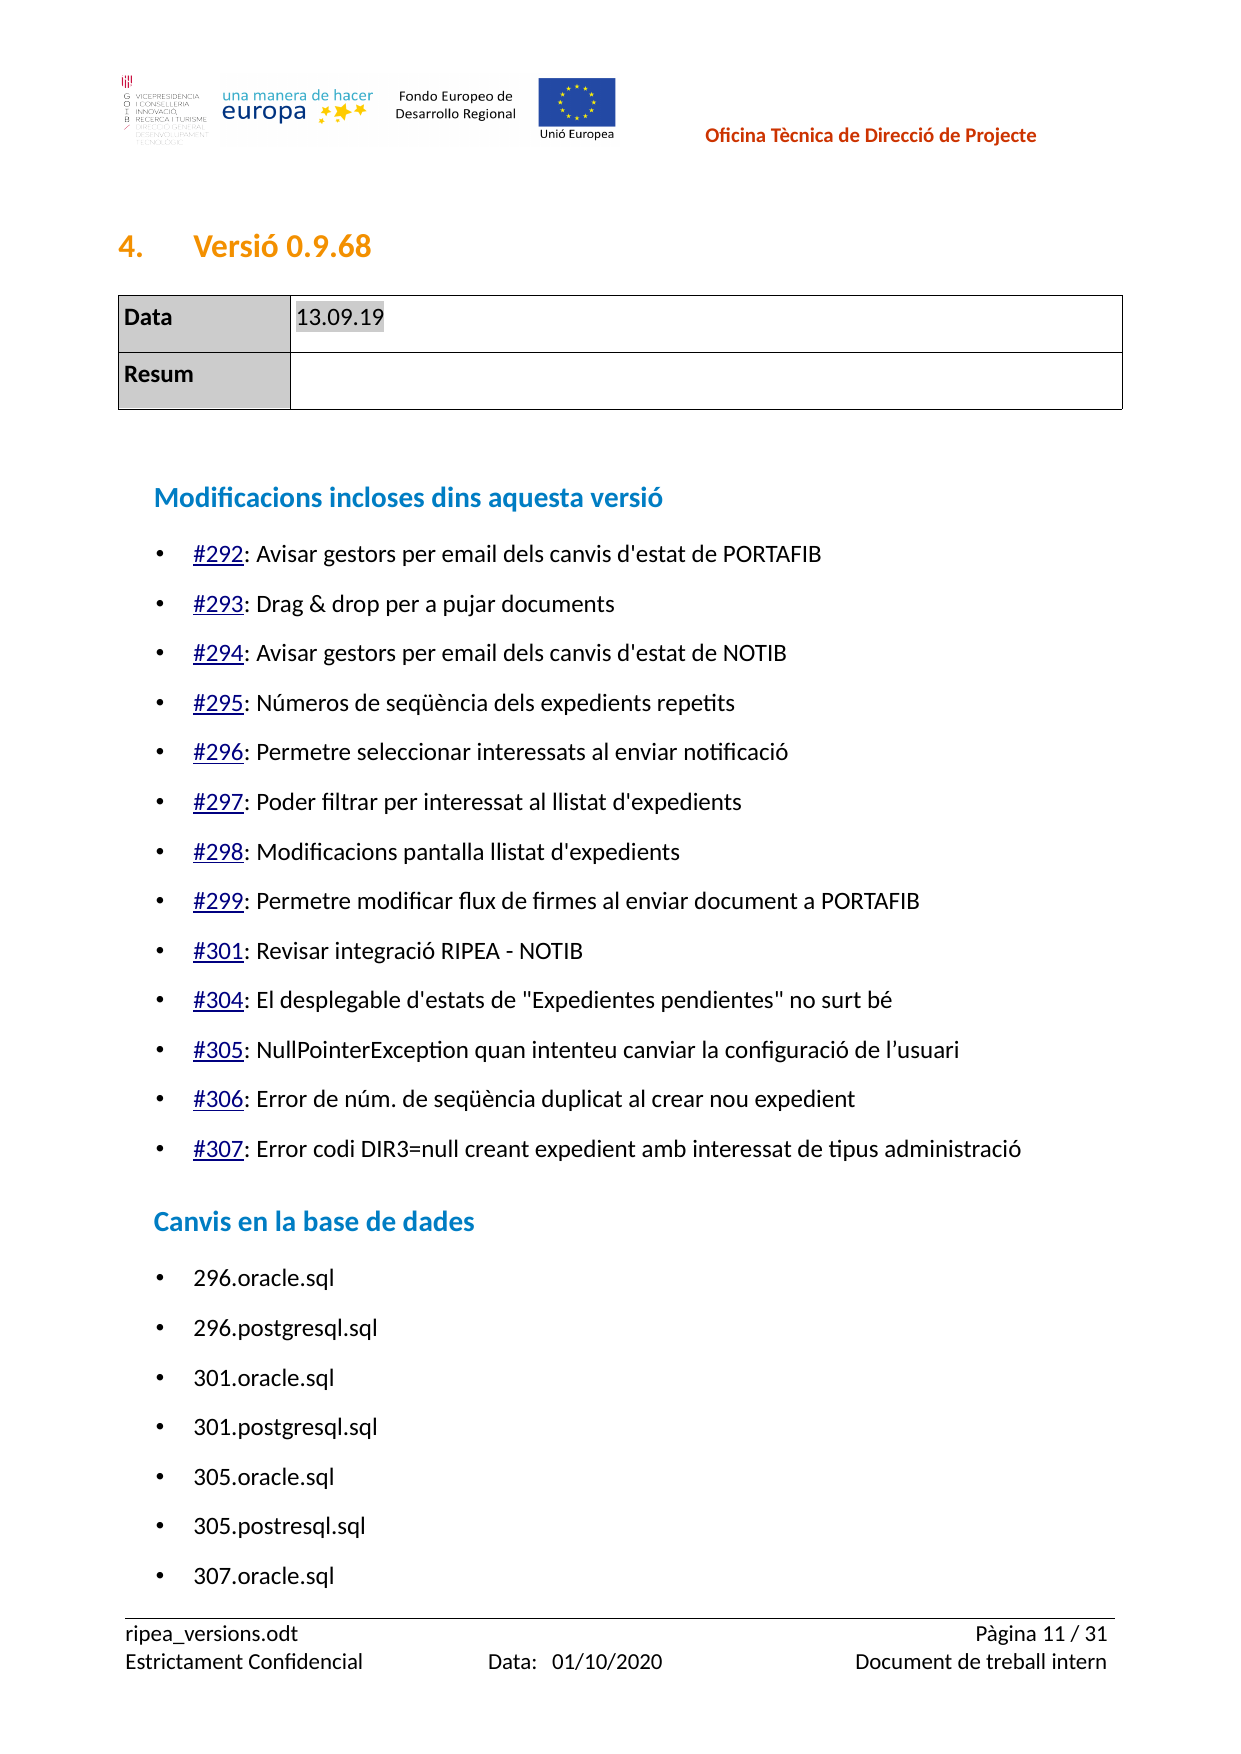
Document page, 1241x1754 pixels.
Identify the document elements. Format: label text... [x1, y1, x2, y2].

list #299: Permetre modificar flux de firmes al enviar document a PORTAFIB [156, 885, 1122, 916]
list 301.postgresql.sql [156, 1411, 1122, 1442]
list #301: Revisar integració RIPEA - NOTIB [156, 935, 1122, 965]
subtitle Canvis en la base de dades [153, 1203, 1122, 1239]
subtitle Modificacions incloses dins aquesta versió [153, 479, 1122, 514]
list 305.postresql.sql [156, 1511, 1122, 1541]
list #294: Avisar gestors per email dels canvis d'estat de NOTIB [156, 637, 1122, 668]
list #297: Poder filtrar per interessat al llistat d'expedients [156, 786, 1122, 817]
list 296.postgresql.sql [156, 1312, 1122, 1343]
list #296: Permetre seleccionar interessats al enviar notificació [156, 736, 1122, 767]
list #293: Drag & drop per a pujar documents [156, 588, 1122, 618]
picture [118, 73, 213, 147]
list #307: Error codi DIR3=null creant expedient amb interessat de tipus administració [156, 1133, 1122, 1164]
list 301.oracle.sql [156, 1362, 1122, 1392]
table_header 13.09.19 [291, 296, 1122, 352]
table_cell Resum [119, 353, 290, 408]
list #305: NullPointerException quan intenteu canviar la configuració de l’usuari [156, 1034, 1122, 1064]
picture [219, 73, 621, 147]
subtitle Versió 0.9.68 [118, 225, 1122, 266]
list #304: El desplegable d'estats de "Expedientes pendientes" no surt bé [156, 984, 1122, 1015]
list #298: Modificacions pantalla llistat d'expedients [156, 836, 1122, 866]
list 305.oracle.sql [156, 1461, 1122, 1491]
list #295: Números de seqüència dels expedients repetits [156, 687, 1122, 717]
list #306: Error de núm. de seqüència duplicat al crear nou expedient [156, 1083, 1122, 1114]
table_cell [291, 353, 1122, 408]
list #292: Avisar gestors per email dels canvis d'estat de PORTAFIB [156, 538, 1122, 569]
list 296.oracle.sql [156, 1263, 1122, 1293]
list 307.oracle.sql [156, 1560, 1122, 1591]
table_header Data [119, 296, 290, 352]
